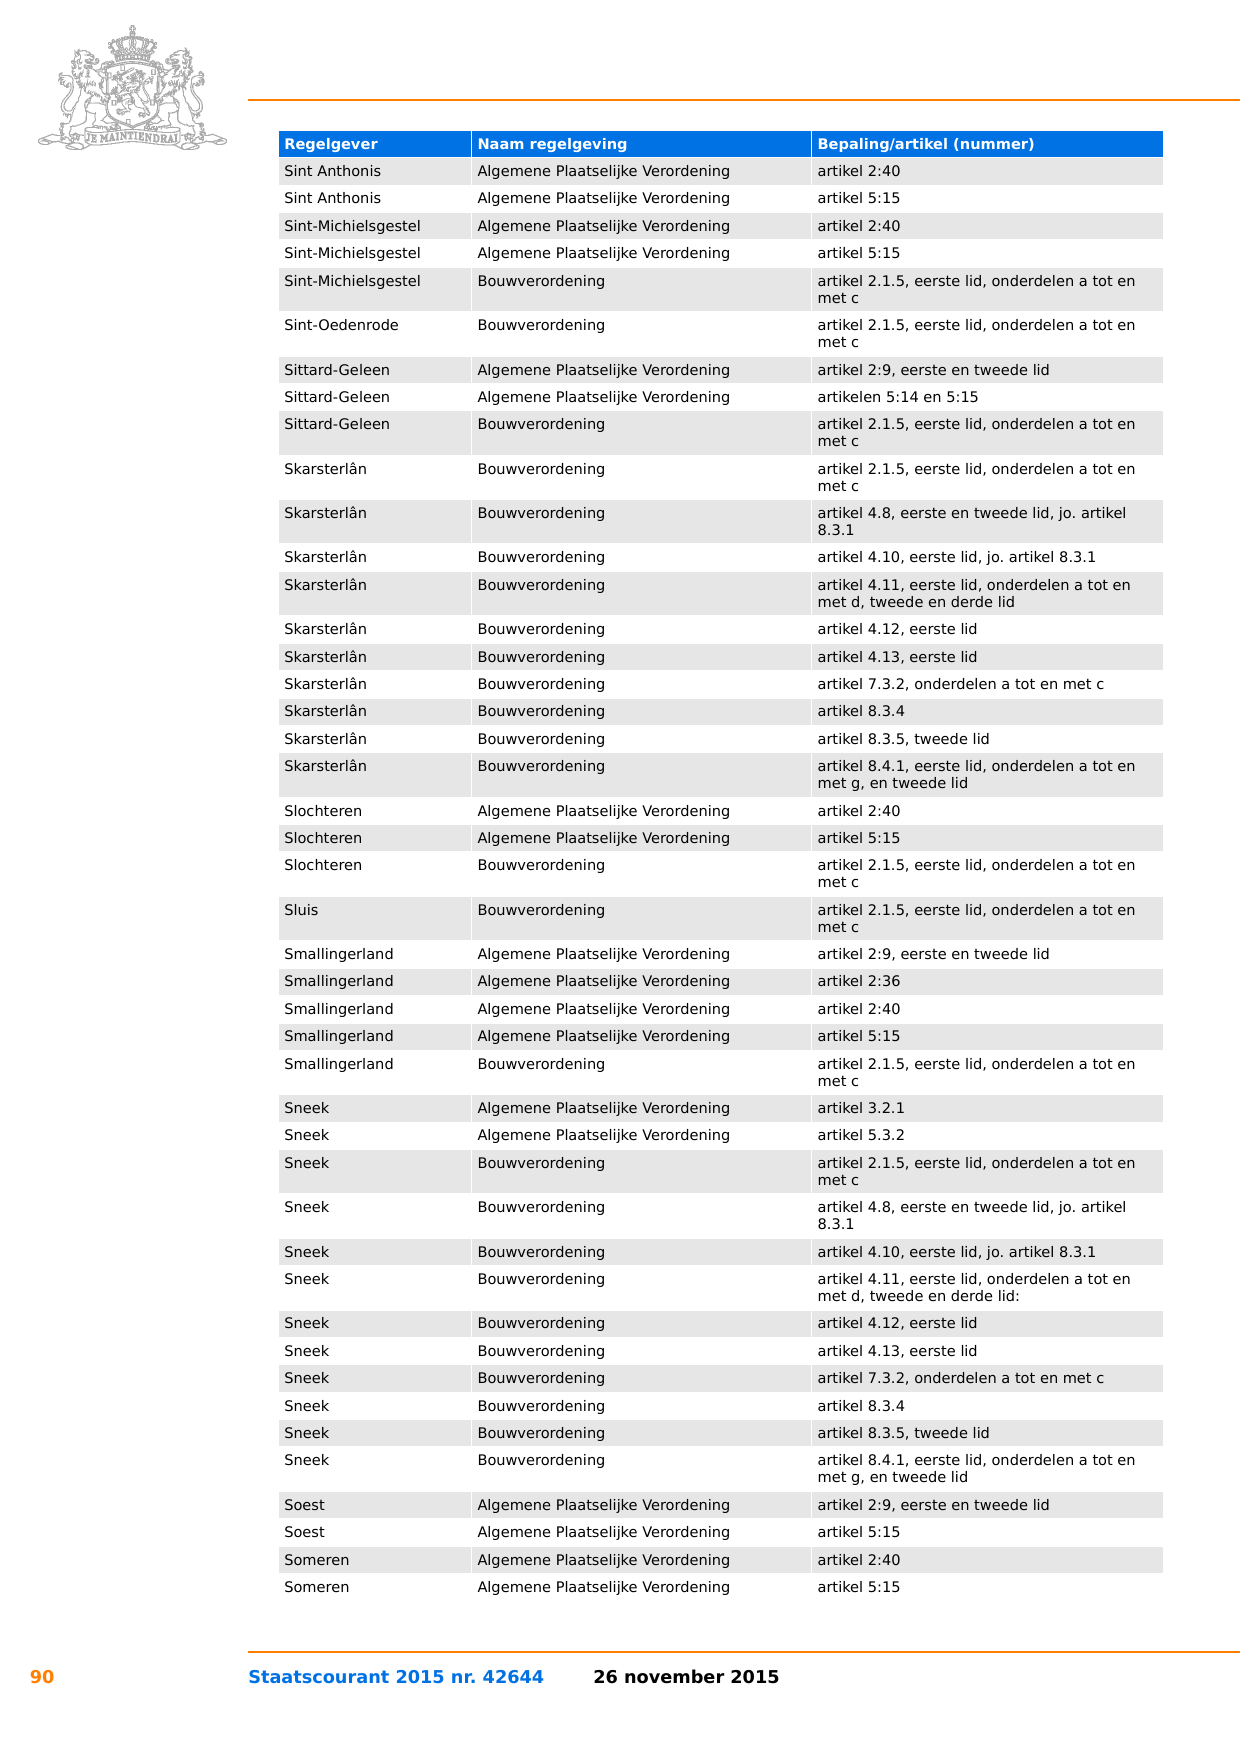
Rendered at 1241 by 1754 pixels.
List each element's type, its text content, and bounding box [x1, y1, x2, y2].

table_cell Bouwverordening [472, 1365, 811, 1392]
table_cell artikel 4.10, eerste lid, jo. artikel 8.3.1 [812, 1239, 1163, 1265]
table_cell Algemene Plaatselijke Verordening [472, 996, 811, 1022]
table_cell artikel 2.1.5, eerste lid, onderdelen a tot en met c [812, 897, 1163, 940]
table_cell Bouwverordening [472, 1393, 811, 1419]
table_cell Algemene Plaatselijke Verordening [472, 798, 811, 824]
table_cell Sneek [279, 1338, 471, 1364]
table_cell Smallingerland [279, 1024, 471, 1050]
table_cell artikelen 5:14 en 5:15 [812, 384, 1163, 410]
table_cell artikel 8.3.4 [812, 1393, 1163, 1419]
table_cell artikel 4.13, eerste lid [812, 1338, 1163, 1364]
table_cell Sneek [279, 1365, 471, 1392]
table_cell Sneek [279, 1239, 471, 1265]
table_cell Bouwverordening [472, 312, 811, 356]
table_cell Someren [279, 1574, 471, 1600]
table_cell Bouwverordening [472, 853, 811, 896]
table_cell artikel 2:9, eerste en tweede lid [812, 357, 1163, 383]
table_cell Algemene Plaatselijke Verordening [472, 1547, 811, 1573]
table_cell artikel 2:40 [812, 213, 1163, 239]
table_cell Sluis [279, 897, 471, 940]
table_header Regelgever [279, 131, 471, 157]
table_header Bepaling/artikel (nummer) [812, 131, 1163, 157]
table_cell artikel 4.8, eerste en tweede lid, jo. artikel 8.3.1 [812, 1194, 1163, 1238]
table_cell artikel 5:15 [812, 241, 1163, 267]
table_cell Algemene Plaatselijke Verordening [472, 1095, 811, 1122]
table_cell Skarsterlân [279, 699, 471, 725]
table_cell Sneek [279, 1194, 471, 1238]
table_cell Algemene Plaatselijke Verordening [472, 241, 811, 267]
table_cell artikel 8.3.5, tweede lid [812, 1420, 1163, 1446]
table_cell Bouwverordening [472, 1239, 811, 1265]
table_cell artikel 2:40 [812, 158, 1163, 185]
table_cell Sittard-Geleen [279, 411, 471, 455]
table_cell Soest [279, 1519, 471, 1546]
table_cell Smallingerland [279, 1051, 471, 1094]
table_cell artikel 8.4.1, eerste lid, onderdelen a tot en met g, en tweede lid [812, 753, 1163, 797]
table_cell artikel 5:15 [812, 1519, 1163, 1546]
table_cell artikel 2.1.5, eerste lid, onderdelen a tot en met c [812, 411, 1163, 455]
table_cell artikel 2.1.5, eerste lid, onderdelen a tot en met c [812, 1150, 1163, 1193]
table_cell Bouwverordening [472, 753, 811, 797]
table_cell Bouwverordening [472, 1150, 811, 1193]
table_cell Skarsterlân [279, 572, 471, 615]
table_cell Skarsterlân [279, 500, 471, 543]
table_cell Skarsterlân [279, 671, 471, 697]
table_cell artikel 4.12, eerste lid [812, 616, 1163, 643]
table_cell Skarsterlân [279, 616, 471, 643]
table_cell Bouwverordening [472, 545, 811, 571]
table_cell Bouwverordening [472, 500, 811, 543]
table_cell Soest [279, 1492, 471, 1518]
table_cell artikel 3.2.1 [812, 1095, 1163, 1122]
table_cell Sneek [279, 1095, 471, 1122]
table_cell Bouwverordening [472, 1338, 811, 1364]
table_cell artikel 7.3.2, onderdelen a tot en met c [812, 1365, 1163, 1392]
table_cell artikel 5:15 [812, 186, 1163, 212]
table_cell Algemene Plaatselijke Verordening [472, 941, 811, 968]
table_cell Sneek [279, 1150, 471, 1193]
table_cell Sint-Michielsgestel [279, 241, 471, 267]
table_cell artikel 8.4.1, eerste lid, onderdelen a tot en met g, en tweede lid [812, 1448, 1163, 1491]
table_cell Sittard-Geleen [279, 357, 471, 383]
table_cell Sneek [279, 1420, 471, 1446]
table_cell Bouwverordening [472, 268, 811, 311]
table_cell Algemene Plaatselijke Verordening [472, 186, 811, 212]
table_cell artikel 2.1.5, eerste lid, onderdelen a tot en met c [812, 1051, 1163, 1094]
table_cell Bouwverordening [472, 1311, 811, 1337]
table_cell Bouwverordening [472, 671, 811, 697]
table_cell Algemene Plaatselijke Verordening [472, 1024, 811, 1050]
table_cell artikel 2:40 [812, 1547, 1163, 1573]
table_cell Smallingerland [279, 941, 471, 968]
table_cell Sneek [279, 1393, 471, 1419]
table_cell Smallingerland [279, 969, 471, 995]
table_cell artikel 5.3.2 [812, 1123, 1163, 1149]
table_cell artikel 8.3.5, tweede lid [812, 726, 1163, 752]
table_cell Smallingerland [279, 996, 471, 1022]
table_cell Someren [279, 1547, 471, 1573]
table_cell Algemene Plaatselijke Verordening [472, 825, 811, 851]
table_cell Bouwverordening [472, 1266, 811, 1309]
table_cell Algemene Plaatselijke Verordening [472, 1574, 811, 1600]
table_cell Bouwverordening [472, 616, 811, 643]
table_cell artikel 4.13, eerste lid [812, 644, 1163, 670]
table_cell Bouwverordening [472, 726, 811, 752]
table_cell Sint-Michielsgestel [279, 213, 471, 239]
table_cell artikel 8.3.4 [812, 699, 1163, 725]
table_cell artikel 2:9, eerste en tweede lid [812, 941, 1163, 968]
table_cell Bouwverordening [472, 1420, 811, 1446]
picture [38, 25, 227, 150]
table_cell artikel 2.1.5, eerste lid, onderdelen a tot en met c [812, 312, 1163, 356]
table_cell Algemene Plaatselijke Verordening [472, 357, 811, 383]
table_cell Skarsterlân [279, 545, 471, 571]
table_cell Bouwverordening [472, 411, 811, 455]
table_cell Bouwverordening [472, 456, 811, 499]
table_cell artikel 2:40 [812, 798, 1163, 824]
table_cell artikel 4.11, eerste lid, onderdelen a tot en met d, tweede en derde lid: [812, 1266, 1163, 1309]
table_cell Skarsterlân [279, 726, 471, 752]
table_cell Bouwverordening [472, 1051, 811, 1094]
table_cell artikel 5:15 [812, 1574, 1163, 1600]
table_cell artikel 7.3.2, onderdelen a tot en met c [812, 671, 1163, 697]
table_cell Algemene Plaatselijke Verordening [472, 1519, 811, 1546]
table_cell Sneek [279, 1266, 471, 1309]
table_cell Algemene Plaatselijke Verordening [472, 158, 811, 185]
table_cell Sneek [279, 1123, 471, 1149]
table_cell Algemene Plaatselijke Verordening [472, 213, 811, 239]
table_cell Slochteren [279, 798, 471, 824]
table_cell Skarsterlân [279, 753, 471, 797]
table_cell artikel 2:40 [812, 996, 1163, 1022]
table_cell artikel 5:15 [812, 825, 1163, 851]
table_cell Bouwverordening [472, 897, 811, 940]
table_cell artikel 4.11, eerste lid, onderdelen a tot en met d, tweede en derde lid [812, 572, 1163, 615]
table_cell artikel 2:9, eerste en tweede lid [812, 1492, 1163, 1518]
table_cell Skarsterlân [279, 644, 471, 670]
table_cell artikel 2.1.5, eerste lid, onderdelen a tot en met c [812, 268, 1163, 311]
table_header Naam regelgeving [472, 131, 811, 157]
table_cell Bouwverordening [472, 699, 811, 725]
table_cell artikel 2:36 [812, 969, 1163, 995]
table_cell Algemene Plaatselijke Verordening [472, 1492, 811, 1518]
table_cell Sneek [279, 1448, 471, 1491]
table_cell Slochteren [279, 825, 471, 851]
table_cell Sint-Oedenrode [279, 312, 471, 356]
table_cell Bouwverordening [472, 644, 811, 670]
table_cell Skarsterlân [279, 456, 471, 499]
table_cell Slochteren [279, 853, 471, 896]
table_cell artikel 4.8, eerste en tweede lid, jo. artikel 8.3.1 [812, 500, 1163, 543]
table_cell Algemene Plaatselijke Verordening [472, 1123, 811, 1149]
table_cell Sint-Michielsgestel [279, 268, 471, 311]
table_cell Bouwverordening [472, 1448, 811, 1491]
table_cell artikel 4.10, eerste lid, jo. artikel 8.3.1 [812, 545, 1163, 571]
table_cell Sneek [279, 1311, 471, 1337]
table_cell artikel 5:15 [812, 1024, 1163, 1050]
table_cell artikel 2.1.5, eerste lid, onderdelen a tot en met c [812, 456, 1163, 499]
table_cell Algemene Plaatselijke Verordening [472, 384, 811, 410]
table_cell artikel 2.1.5, eerste lid, onderdelen a tot en met c [812, 853, 1163, 896]
table_cell Sint Anthonis [279, 158, 471, 185]
table_cell artikel 4.12, eerste lid [812, 1311, 1163, 1337]
table_cell Bouwverordening [472, 1194, 811, 1238]
table_cell Algemene Plaatselijke Verordening [472, 969, 811, 995]
table_cell Sittard-Geleen [279, 384, 471, 410]
table_cell Sint Anthonis [279, 186, 471, 212]
table_cell Bouwverordening [472, 572, 811, 615]
